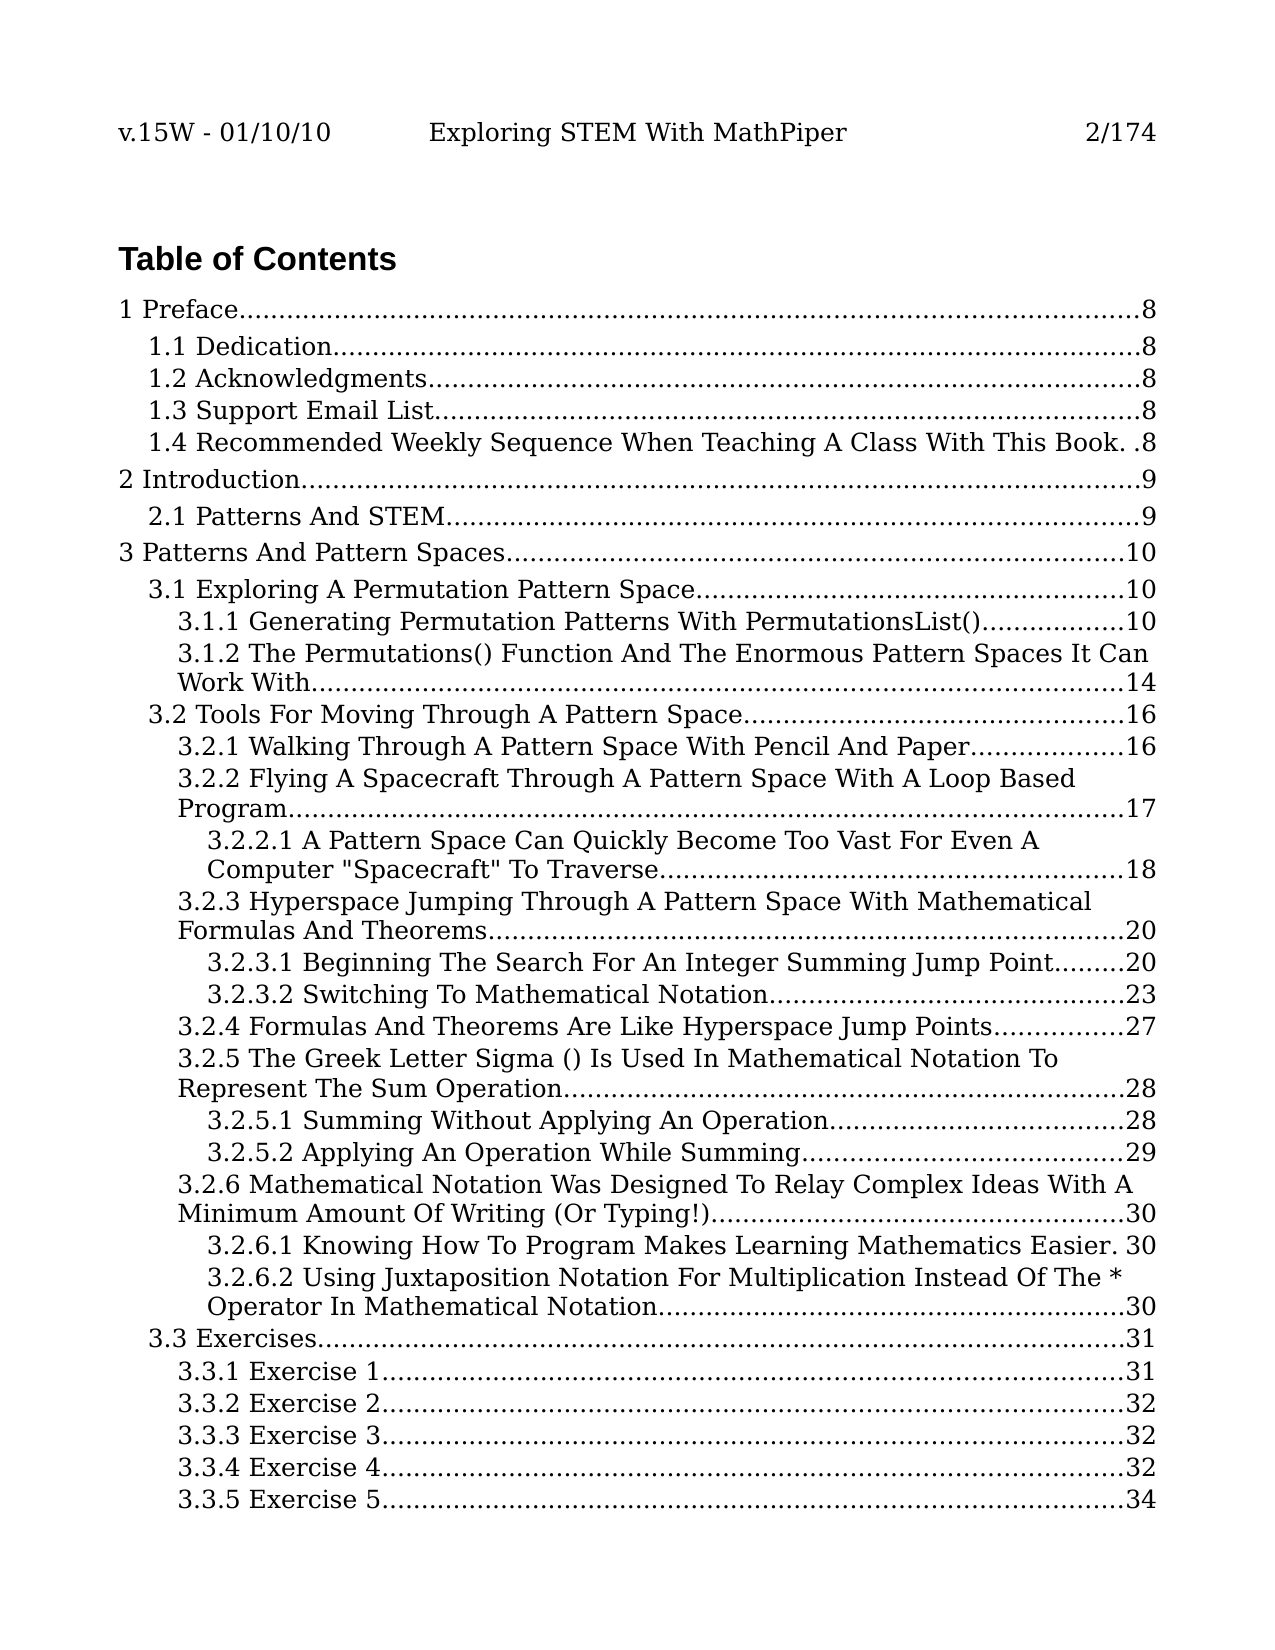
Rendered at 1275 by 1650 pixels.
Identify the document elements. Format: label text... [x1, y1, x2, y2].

text 3.2.6.2 Using Juxtaposition Notation For Multiplication Instead Of The * Operator In Mathematical Notation 30 [207, 1263, 1157, 1322]
text 3.3 Exercises 31 [148, 1324, 1157, 1354]
text 2.1 Patterns And STEM 9 [148, 502, 1157, 531]
text 3.3.1 Exercise 1 31 [177, 1357, 1157, 1386]
text 3.2.5 The Greek Letter Sigma () Is Used In Mathematical Notation To Represent The Sum Operation 28 [177, 1044, 1157, 1103]
text 3.2.3.1 Beginning The Search For An Integer Summing Jump Point 20 [207, 948, 1157, 977]
text 2 Introduction 9 [118, 465, 1157, 494]
text 3.2 Tools For Moving Through A Pattern Space 16 [148, 700, 1157, 729]
text 3.1.1 Generating Permutation Patterns With PermutationsList() 10 [177, 607, 1157, 636]
text 3.2.2.1 A Pattern Space Can Quickly Become Too Vast For Even A Computer "Spacecraft" To Traverse 18 [207, 826, 1157, 884]
text 3.2.6.1 Knowing How To Program Makes Learning Mathematics Easier 30 [207, 1231, 1157, 1260]
text 3.2.1 Walking Through A Pattern Space With Pencil And Paper 16 [177, 732, 1157, 762]
text 3.2.2 Flying A Spacecraft Through A Pattern Space With A Loop Based Program 17 [177, 764, 1157, 823]
text 3.1 Exploring A Permutation Pattern Space 10 [148, 575, 1157, 604]
text 3.2.5.2 Applying An Operation While Summing 29 [207, 1138, 1157, 1167]
text 3.3.5 Exercise 5 34 [177, 1485, 1157, 1514]
text 1.1 Dedication 8 [148, 332, 1157, 361]
text 3 Patterns And Pattern Spaces 10 [118, 538, 1157, 567]
subtitle Table of Contents [118, 239, 1157, 277]
text 3.2.5.1 Summing Without Applying An Operation 28 [207, 1106, 1157, 1135]
text 1.2 Acknowledgments 8 [148, 364, 1157, 393]
text 3.3.2 Exercise 2 32 [177, 1389, 1157, 1418]
text 1.3 Support Email List 8 [148, 396, 1157, 425]
text 3.1.2 The Permutations() Function And The Enormous Pattern Spaces It Can Work With 14 [177, 639, 1157, 697]
text 3.2.6 Mathematical Notation Was Designed To Relay Complex Ideas With A Minimum Amount Of Writing (Or Typing!) 30 [177, 1170, 1157, 1228]
text 1.4 Recommended Weekly Sequence When Teaching A Class With This Book 8 [148, 428, 1157, 457]
text 3.2.3 Hyperspace Jumping Through A Pattern Space With Mathematical Formulas And Theorems 20 [177, 887, 1157, 945]
text 3.2.3.2 Switching To Mathematical Notation 23 [207, 980, 1157, 1009]
text 3.3.3 Exercise 3 32 [177, 1421, 1157, 1450]
text 1 Preface 8 [118, 295, 1157, 324]
text 3.3.4 Exercise 4 32 [177, 1453, 1157, 1482]
text 3.2.4 Formulas And Theorems Are Like Hyperspace Jump Points 27 [177, 1012, 1157, 1042]
